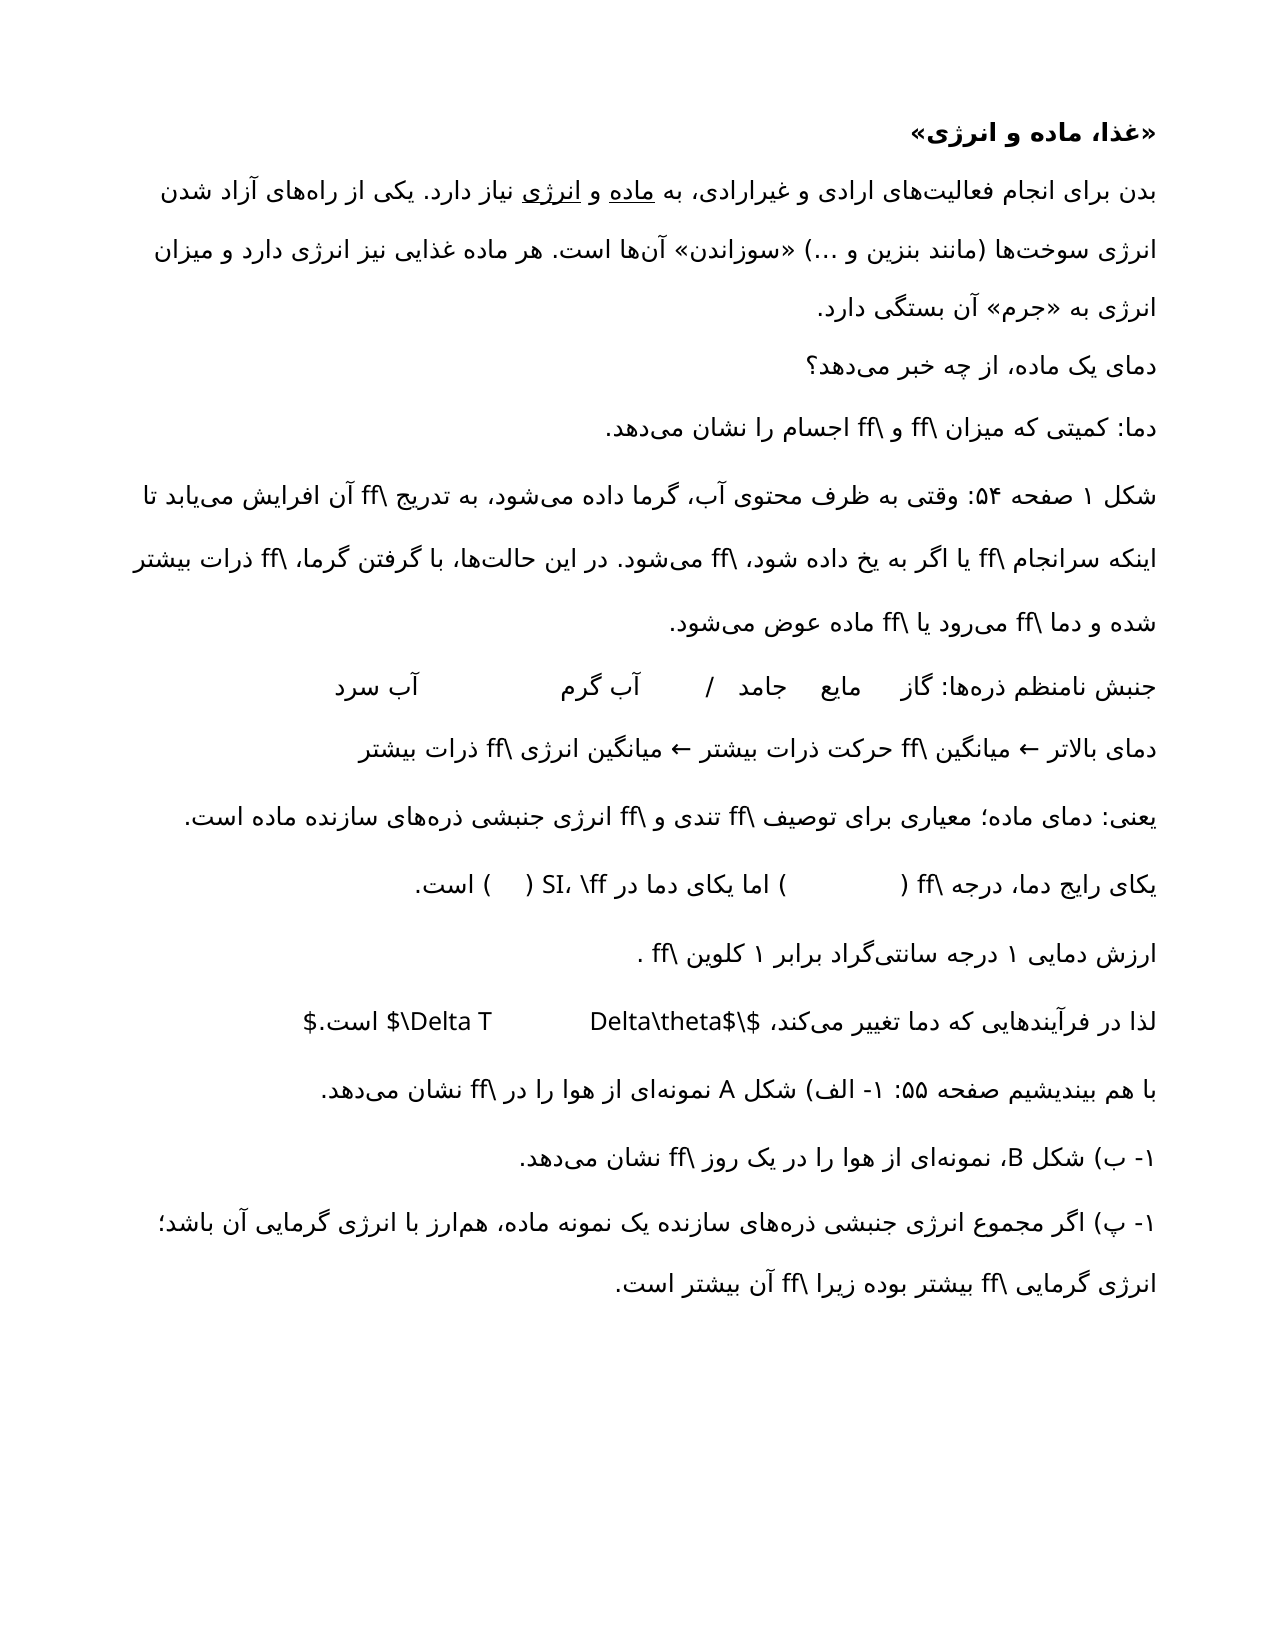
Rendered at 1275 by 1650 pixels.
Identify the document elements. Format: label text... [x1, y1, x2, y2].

text با هم بیندیشیم صفحه ۵۵: ۱- الف) شکل A نمونه‌ای از هوا را در \ff نشان می‌دهد. [118, 1071, 1157, 1106]
text شکل ۱ صفحه ۵۴: وقتی به ظرف محتوی آب، گرما داده می‌شود، به تدریج \ff آن افرایش می‌یابد تا اینکه سرانجام \ff یا اگر به یخ داده شود، \ff می‌شود. در این حالت‌ها، با گرفتن گرما، \ff ذرات بیشتر شده و دما \ff می‌رود یا \ff ماده عوض می‌شود. [118, 478, 1157, 638]
text ۱- پ) اگر مجموع انرژی جنبشی ذره‌های سازنده یک نمونه ماده، هم‌ارز با انرژی گرمایی آن باشد؛ [118, 1208, 1157, 1237]
text یکای رایج دما، درجه \ff ( ) اما یکای دما در SI، \ff ( ) است. [118, 867, 1157, 901]
text دمای بالاتر ← میانگین \ff حرکت ذرات بیشتر ← میانگین انرژی \ff ذرات بیشتر [118, 731, 1157, 765]
text یعنی: دمای ماده؛ معیاری برای توصیف \ff تندی و \ff انرژی جنبشی ذره‌های سازنده ماده است. [118, 799, 1157, 833]
text جنبش نامنظم ذره‌ها: گاز مایع جامد / آب گرم آب سرد [118, 672, 1157, 702]
text دمای یک ماده، از چه خبر می‌دهد؟ [118, 351, 1157, 381]
text انرژی گرمایی \ff بیشتر بوده زیرا \ff آن بیشتر است. [118, 1266, 1157, 1300]
text «غذا، ماده و انرژی» [118, 118, 1157, 147]
text دما: کمیتی که میزان \ff و \ff اجسام را نشان می‌دهد. [118, 410, 1157, 444]
text ۱- ب) شکل B، نمونه‌ای از هوا را در یک روز \ff نشان می‌دهد. [118, 1139, 1157, 1174]
text بدن برای انجام فعالیت‌های ارادی و غیرارادی، به ماده و انرژی نیاز دارد. یکی از راه‌های آزاد شدن انرژی سوخت‌ها (مانند بنزین و …) «سوزاندن» آن‌ها است. هر ماده غذایی نیز انرژی دارد و میزان انرژی به «جرم» آن بستگی دارد. [118, 176, 1157, 322]
text ارزش دمایی ۱ درجه سانتی‌گراد برابر ۱ کلوین \ff . [118, 935, 1157, 969]
text لذا در فرآیند‌هایی که دما تغییر می‌کند، $\Delta\theta$ $\Delta T است.$ [118, 1003, 1157, 1037]
